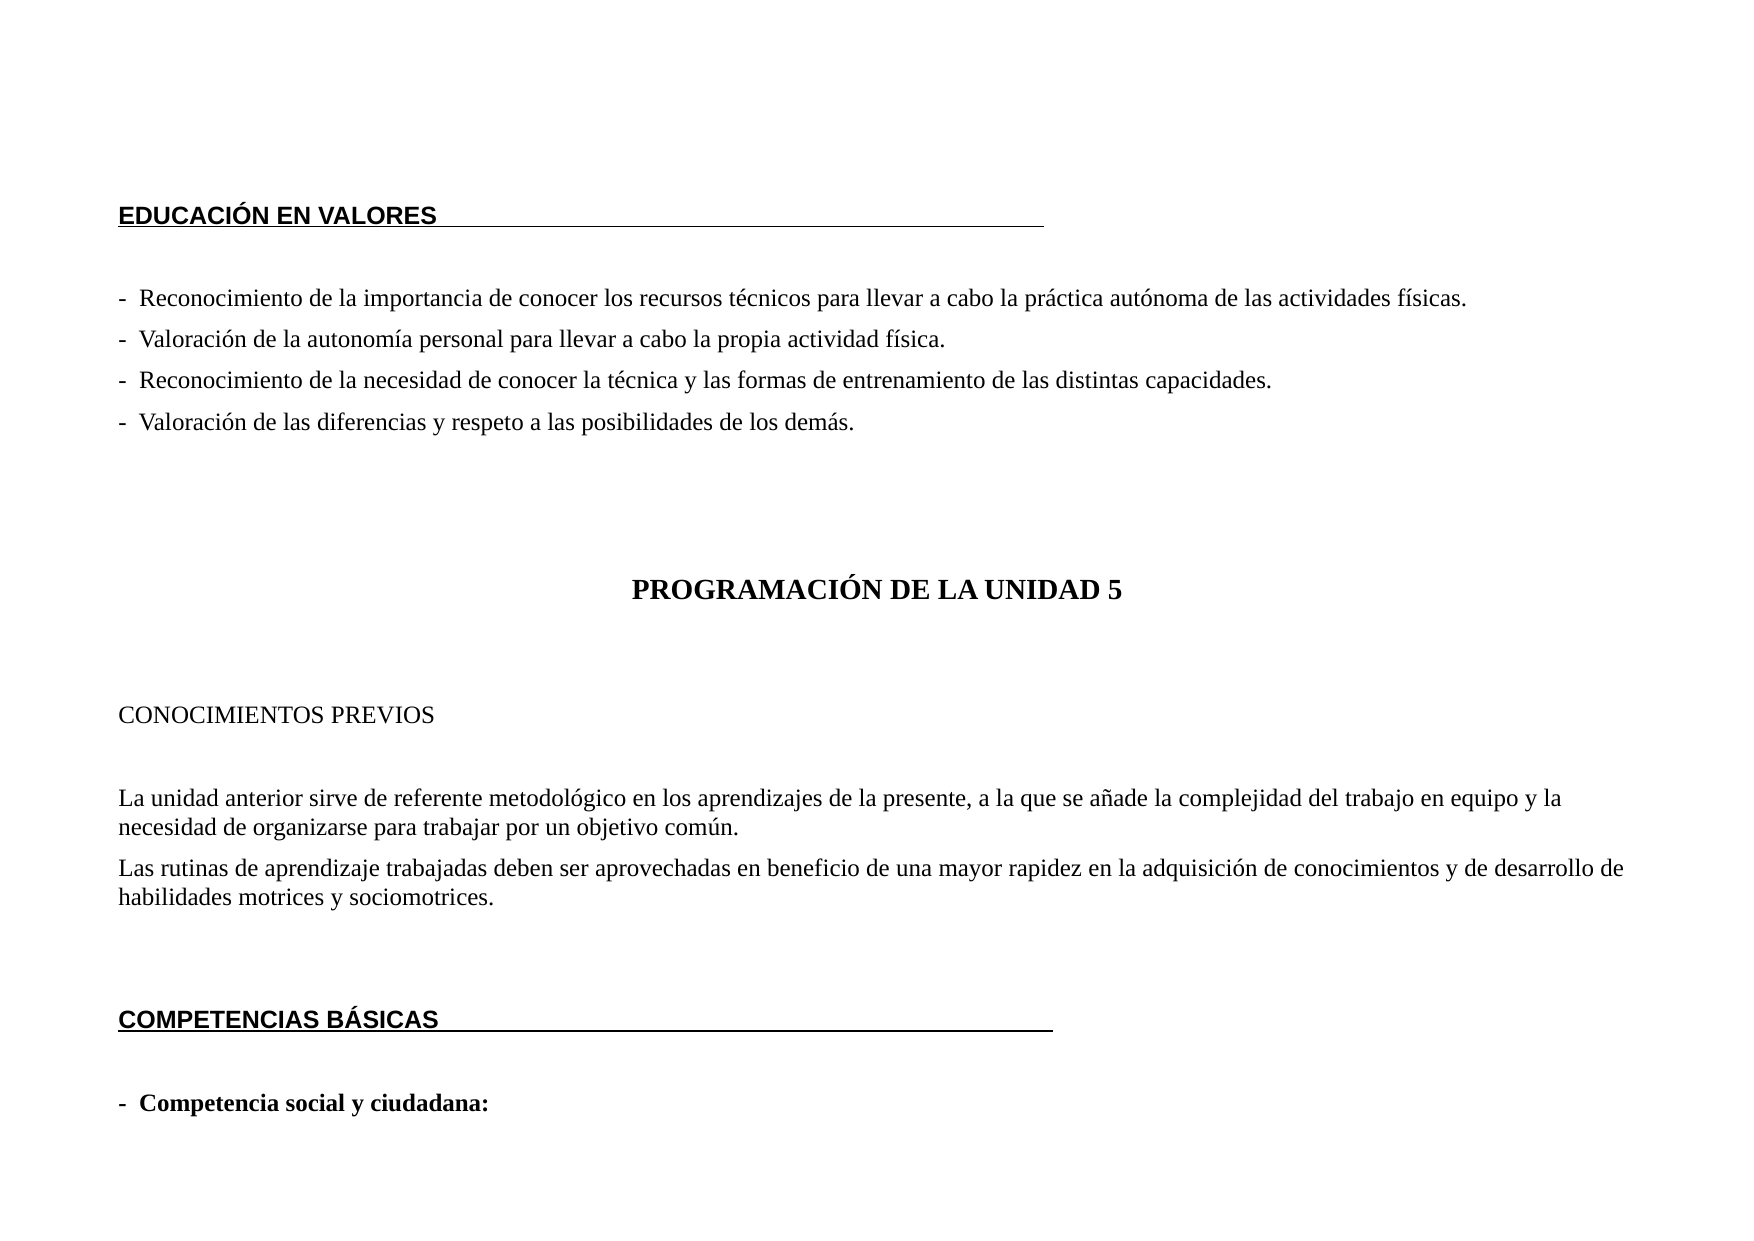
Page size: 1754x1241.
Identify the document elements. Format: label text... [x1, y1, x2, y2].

text PROGRAMACIÓN DE LA UNIDAD 5 [118, 572, 1636, 605]
text - Valoración de las diferencias y respeto a las posibilidades de los demás. [118, 407, 1636, 436]
text CONOCIMIENTOS PREVIOS [118, 700, 1636, 729]
text EDUCACIÓN EN VALORES [118, 201, 1636, 229]
text COMPETENCIAS BÁSICAS [118, 1005, 1636, 1034]
text Las rutinas de aprendizaje trabajadas deben ser aprovechadas en beneficio de una mayor rapidez en la adquisición de conocimientos y de desarrollo de habilidades motrices y sociomotrices. [118, 853, 1636, 910]
text - Reconocimiento de la necesidad de conocer la técnica y las formas de entrenamiento de las distintas capacidades. [118, 366, 1636, 394]
text - Reconocimiento de la importancia de conocer los recursos técnicos para llevar a cabo la práctica autónoma de las actividades físicas. [118, 283, 1636, 312]
text - Valoración de la autonomía personal para llevar a cabo la propia actividad física. [118, 324, 1636, 353]
text La unidad anterior sirve de referente metodológico en los aprendizajes de la presente, a la que se añade la complejidad del trabajo en equipo y la necesidad de organizarse para trabajar por un objetivo común. [118, 783, 1636, 840]
text - Competencia social y ciudadana: [118, 1088, 1636, 1117]
